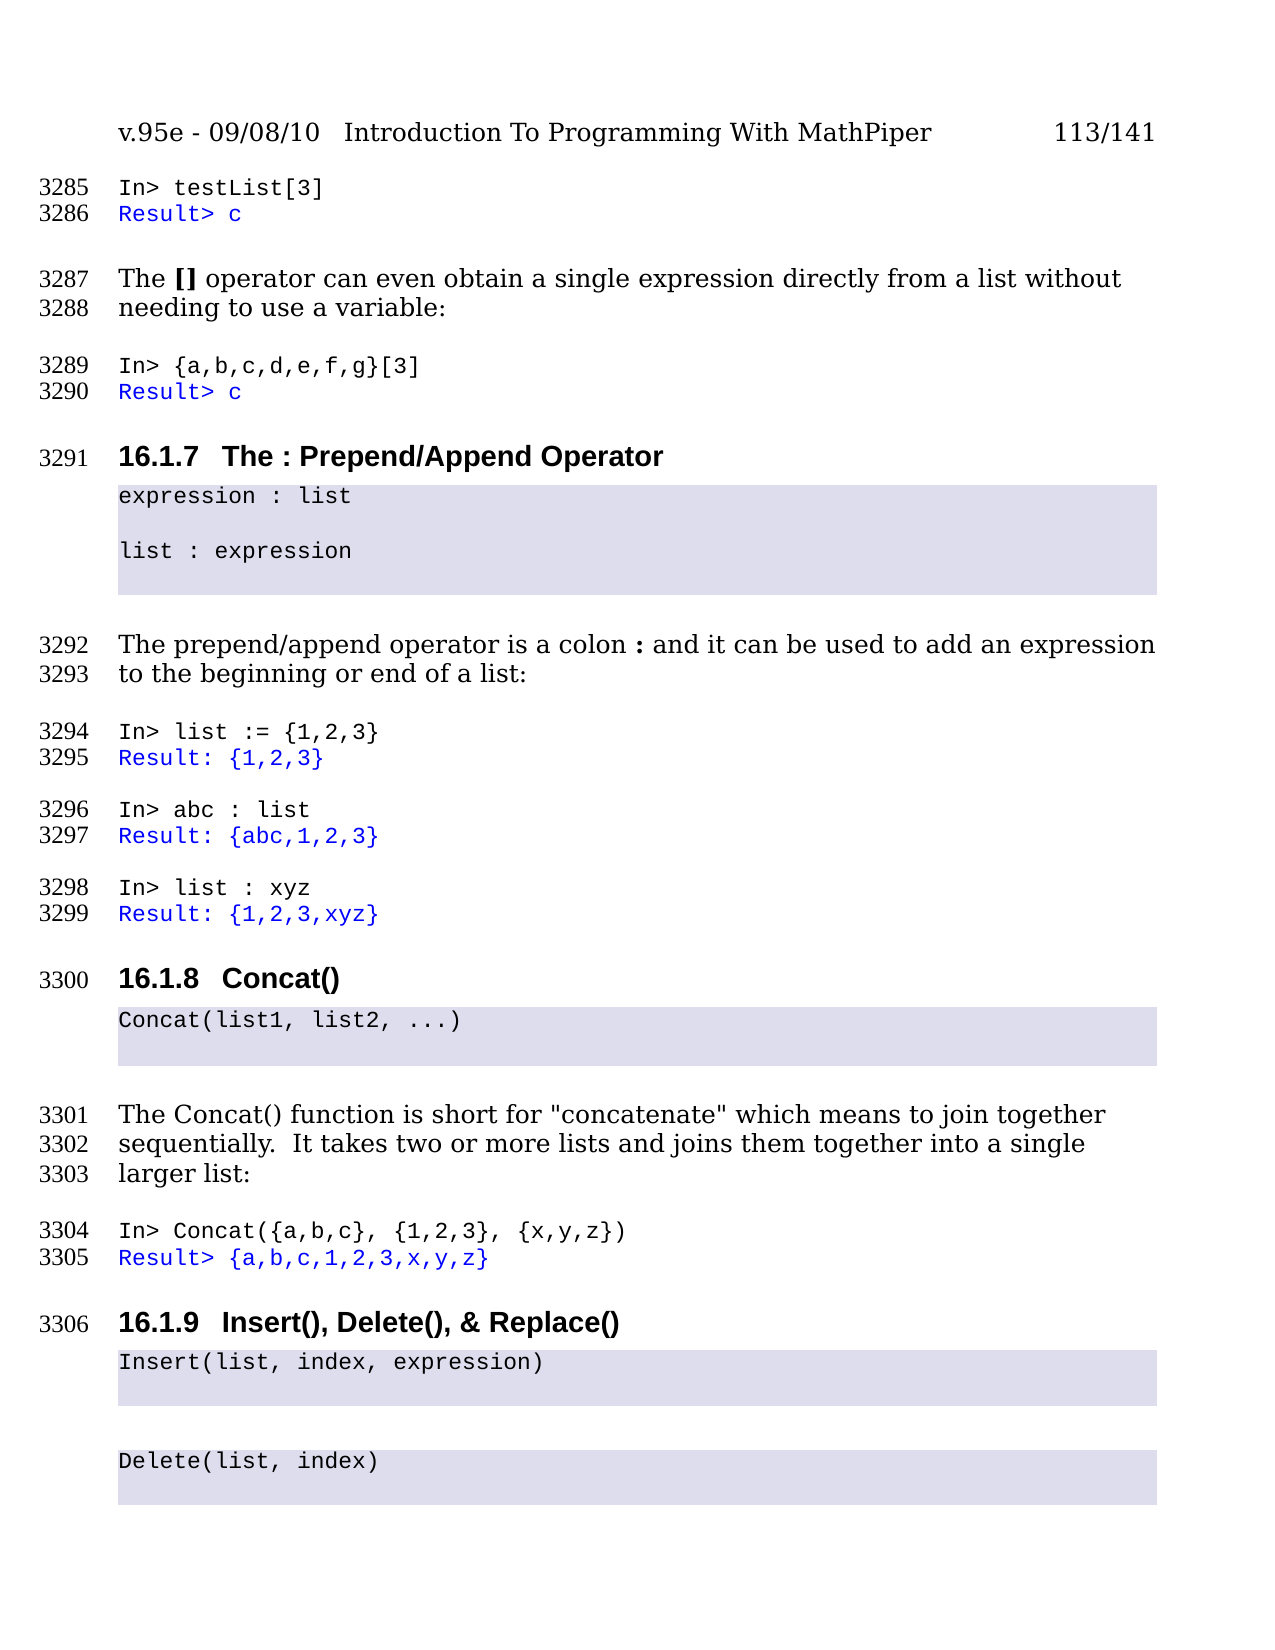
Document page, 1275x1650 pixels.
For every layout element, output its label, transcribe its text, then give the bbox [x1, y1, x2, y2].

text The prepend/append operator is a colon : and it can be used to add an expression to the beginning or end of a list: [118, 630, 1157, 689]
text The [] operator can even obtain a single expression directly from a list without needing to use a variable: [118, 263, 1157, 322]
text Result: {1,2,3} [118, 747, 1157, 773]
text Result> c [118, 203, 1157, 229]
subtitle Concat() [118, 961, 1157, 995]
text In> list : xyz [118, 876, 1157, 902]
table_header Delete(list, index) [118, 1450, 1157, 1505]
text In> testList[3] [118, 177, 1157, 203]
text Result> {a,b,c,1,2,3,x,y,z} [118, 1246, 1157, 1272]
table_header expression : list list : expression [118, 485, 1157, 595]
text In> {a,b,c,d,e,f,g}[3] [118, 354, 1157, 380]
subtitle The : Prepend/Append Operator [118, 439, 1157, 472]
text In> abc : list [118, 798, 1157, 824]
text Result: {abc,1,2,3} [118, 824, 1157, 850]
text In> Concat({a,b,c}, {1,2,3}, {x,y,z}) [118, 1220, 1157, 1246]
table_header Concat(list1, list2, ...) [118, 1007, 1157, 1066]
text Result> c [118, 380, 1157, 406]
table_header Insert(list, index, expression) [118, 1350, 1157, 1406]
text In> list := {1,2,3} [118, 721, 1157, 747]
text The Concat() function is short for "concatenate" which means to join together sequentially. It takes two or more lists and joins them together into a single larger list: [118, 1100, 1157, 1188]
subtitle Insert(), Delete(), & Replace() [118, 1305, 1157, 1338]
text Result: {1,2,3,xyz} [118, 902, 1157, 928]
